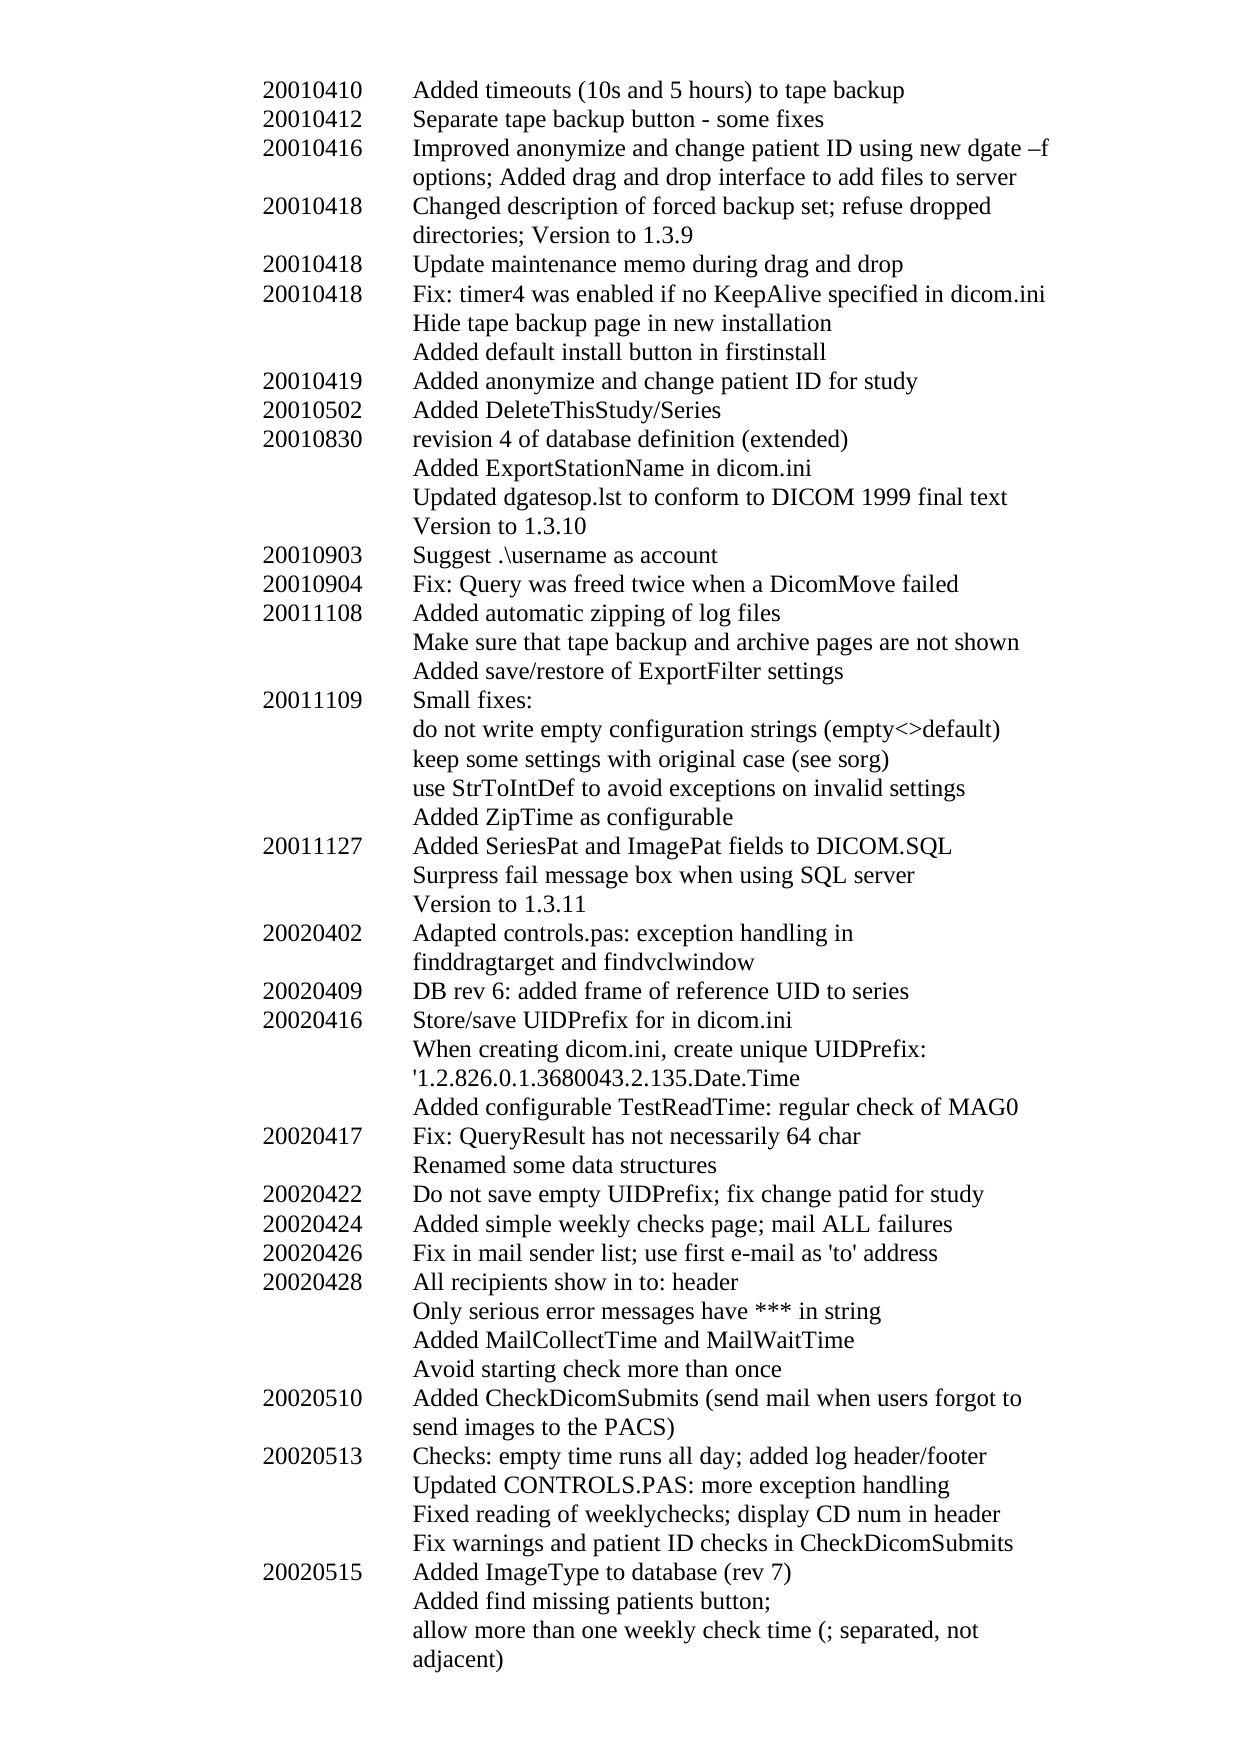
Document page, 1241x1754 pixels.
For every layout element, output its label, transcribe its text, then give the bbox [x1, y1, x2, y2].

text 20020422 Do not save empty UIDPrefix; fix change patid for study [187, 1179, 1053, 1208]
text 20010416 Improved anonymize and change patient ID using new dgate –f [187, 133, 1053, 162]
text 20010830 revision 4 of database definition (extended) [187, 424, 1053, 453]
text Updated CONTROLS.PAS: more exception handling [337, 1470, 1053, 1499]
text do not write empty configuration strings (empty<>default) [337, 714, 1053, 743]
text directories; Version to 1.3.9 [337, 220, 1053, 249]
text 20020424 Added simple weekly checks page; mail ALL failures [187, 1208, 1053, 1237]
text Fixed reading of weeklychecks; display CD num in header [337, 1499, 1053, 1528]
text 20010904 Fix: Query was freed twice when a DicomMove failed [187, 569, 1053, 598]
text options; Added drag and drop interface to add files to server [337, 162, 1053, 191]
text use StrToIntDef to avoid exceptions on invalid settings [337, 772, 1053, 802]
text 20020426 Fix in mail sender list; use first e-mail as 'to' address [187, 1237, 1053, 1267]
text send images to the PACS) [337, 1412, 1053, 1441]
text Version to 1.3.10 [337, 511, 1053, 540]
text When creating dicom.ini, create unique UIDPrefix: [337, 1034, 1053, 1063]
text 20020428 All recipients show in to: header [187, 1267, 1053, 1296]
text 20020416 Store/save UIDPrefix for in dicom.ini [187, 1005, 1053, 1034]
text 20020402 Adapted controls.pas: exception handling in [262, 918, 1053, 947]
text Added MailCollectTime and MailWaitTime [337, 1325, 1053, 1354]
text Added ZipTime as configurable [337, 802, 1053, 831]
text 20010410 Added timeouts (10s and 5 hours) to tape backup [187, 75, 1053, 104]
text Added ExportStationName in dicom.ini [337, 453, 1053, 482]
text keep some settings with original case (see sorg) [337, 743, 1053, 772]
text 20011108 Added automatic zipping of log files [187, 598, 1053, 627]
text 20020417 Fix: QueryResult has not necessarily 64 char [187, 1121, 1053, 1150]
text 20010418 Update maintenance memo during drag and drop [187, 249, 1053, 278]
text 20011109 Small fixes: [187, 685, 1053, 714]
text 20010412 Separate tape backup button - some fixes [187, 104, 1053, 133]
text Added default install button in firstinstall [337, 337, 1053, 366]
text 20010419 Added anonymize and change patient ID for study [187, 366, 1053, 395]
text Only serious error messages have *** in string [337, 1296, 1053, 1325]
text Added find missing patients button; [337, 1586, 1053, 1615]
text 20010418 Fix: timer4 was enabled if no KeepAlive specified in dicom.ini [187, 278, 1053, 307]
text Renamed some data structures [337, 1150, 1053, 1179]
text '1.2.826.0.1.3680043.2.135.Date.Time [337, 1063, 1053, 1092]
text Added save/restore of ExportFilter settings [337, 656, 1053, 685]
text Updated dgatesop.lst to conform to DICOM 1999 final text [337, 482, 1053, 511]
text Added configurable TestReadTime: regular check of MAG0 [337, 1092, 1053, 1121]
text 20010903 Suggest .\username as account [187, 540, 1053, 569]
text finddragtarget and findvclwindow [337, 947, 1053, 976]
text Version to 1.3.11 [337, 889, 1053, 918]
text allow more than one weekly check time (; separated, not adjacent) [412, 1615, 1053, 1673]
text 20020409 DB rev 6: added frame of reference UID to series [187, 976, 1053, 1005]
text Hide tape backup page in new installation [337, 307, 1053, 337]
text 20020510 Added CheckDicomSubmits (send mail when users forgot to [187, 1383, 1053, 1412]
text 20010418 Changed description of forced backup set; refuse dropped [187, 191, 1053, 220]
text Fix warnings and patient ID checks in CheckDicomSubmits [337, 1528, 1053, 1557]
text Make sure that tape backup and archive pages are not shown [337, 627, 1053, 656]
text Surpress fail message box when using SQL server [337, 860, 1053, 889]
text 20011127 Added SeriesPat and ImagePat fields to DICOM.SQL [187, 831, 1053, 860]
text Avoid starting check more than once [337, 1354, 1053, 1383]
text 20020513 Checks: empty time runs all day; added log header/footer [187, 1441, 1053, 1470]
text 20010502 Added DeleteThisStudy/Series [187, 395, 1053, 424]
text 20020515 Added ImageType to database (rev 7) [187, 1557, 1053, 1586]
